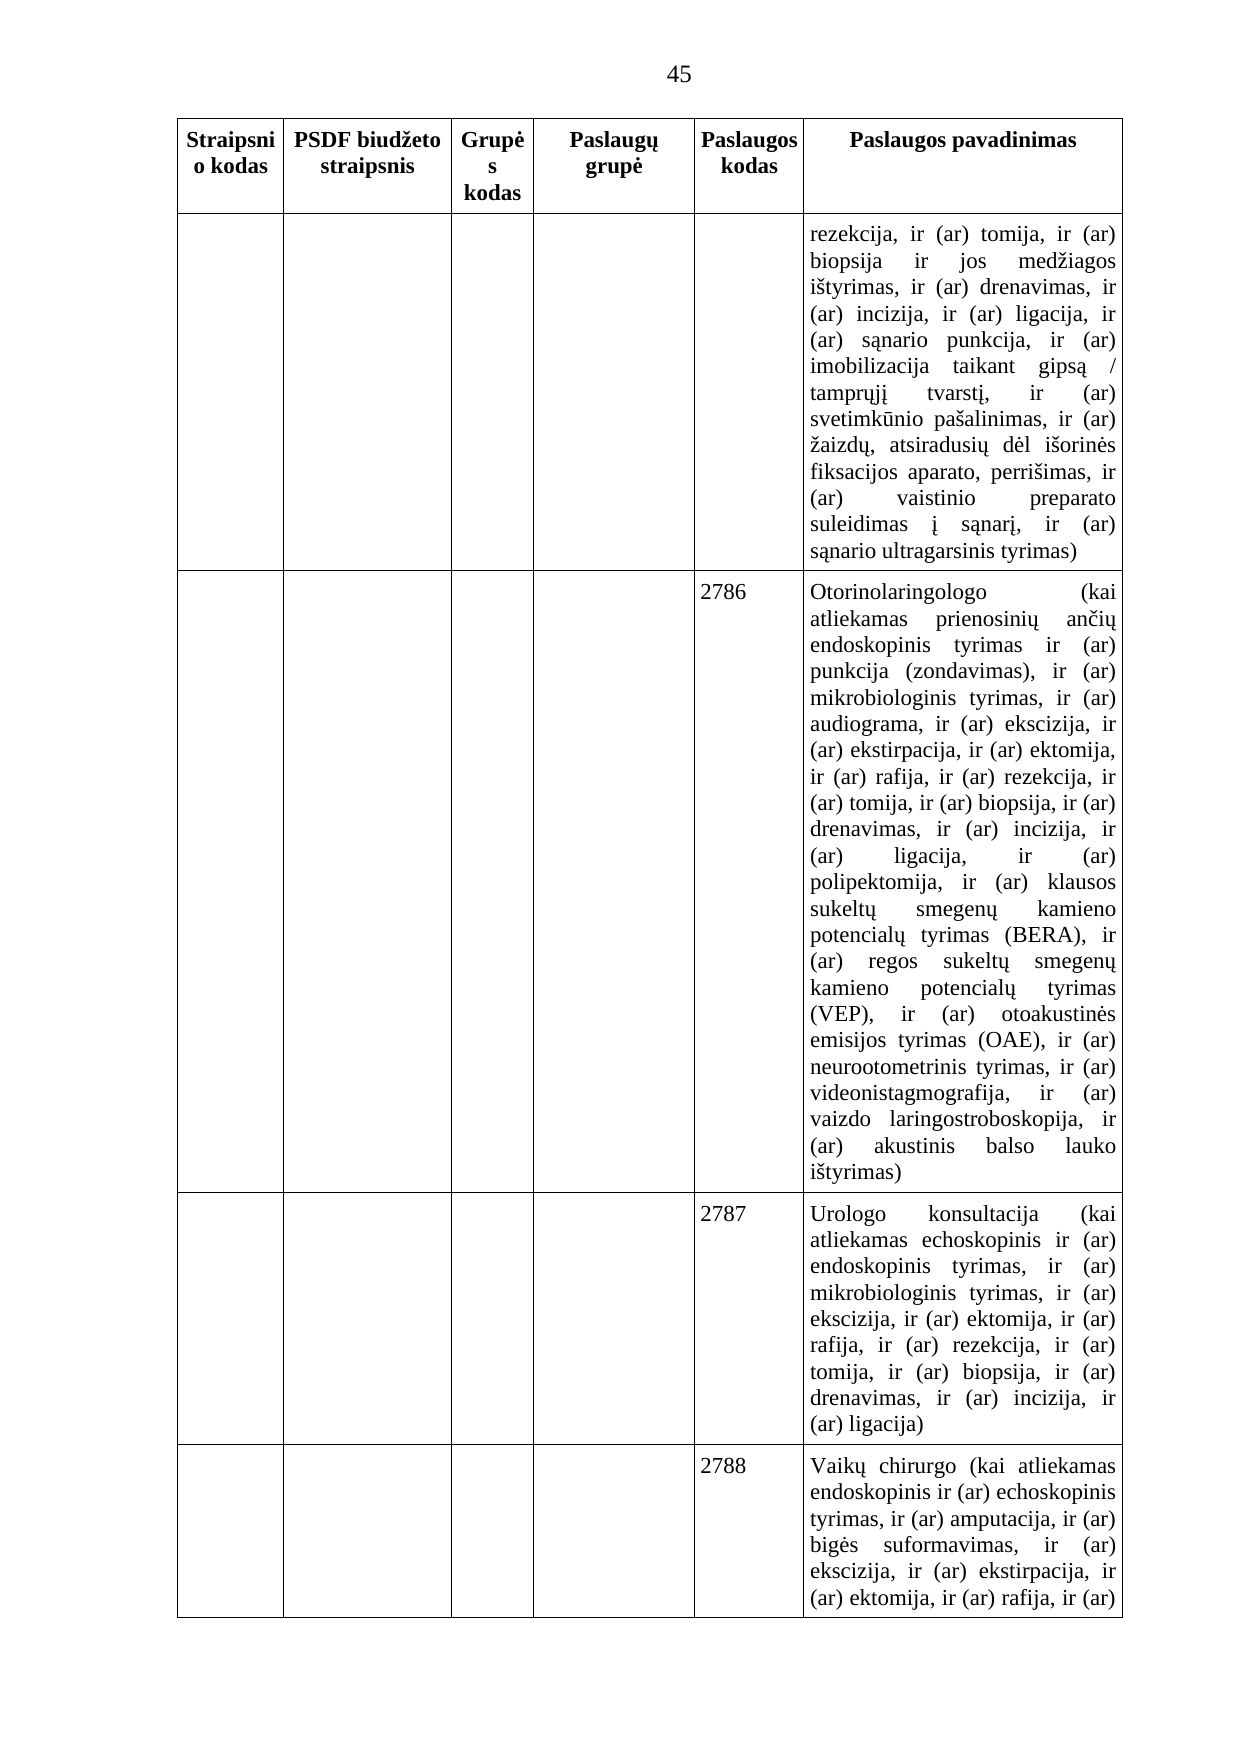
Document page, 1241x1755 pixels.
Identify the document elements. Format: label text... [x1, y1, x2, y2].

table_cell [534, 214, 694, 570]
table_cell [178, 1193, 283, 1444]
table_cell [284, 214, 451, 570]
table_header Paslaugos pavadinimas [804, 119, 1122, 212]
table_cell rezekcija, ir (ar) tomija, ir (ar) biopsija ir jos medžiagos ištyrimas, ir (ar) drenavimas, ir (ar) incizija, ir (ar) ligacija, ir (ar) sąnario punkcija, ir (ar) imobilizacija taikant gipsą / tamprųjį tvarstį, ir (ar) svetimkūnio pašalinimas, ir (ar) žaizdų, atsiradusių dėl išorinės fiksacijos aparato, perrišimas, ir (ar) vaistinio preparato suleidimas į sąnarį, ir (ar) sąnario ultragarsinis tyrimas) [804, 214, 1122, 570]
table_cell Otorinolaringologo (kai atliekamas prienosinių ančių endoskopinis tyrimas ir (ar) punkcija (zondavimas), ir (ar) mikrobiologinis tyrimas, ir (ar) audiograma, ir (ar) ekscizija, ir (ar) ekstirpacija, ir (ar) ektomija, ir (ar) rafija, ir (ar) rezekcija, ir (ar) tomija, ir (ar) biopsija, ir (ar) drenavimas, ir (ar) incizija, ir (ar) ligacija, ir (ar) polipektomija, ir (ar) klausos sukeltų smegenų kamieno potencialų tyrimas (BERA), ir (ar) regos sukeltų smegenų kamieno potencialų tyrimas (VEP), ir (ar) otoakustinės emisijos tyrimas (OAE), ir (ar) neurootometrinis tyrimas, ir (ar) videonistagmografija, ir (ar) vaizdo laringostroboskopija, ir (ar) akustinis balso lauko ištyrimas) [804, 571, 1122, 1192]
table_cell [178, 1445, 283, 1617]
table_cell [534, 1193, 694, 1444]
table_cell [452, 571, 533, 1192]
table_cell [695, 214, 803, 570]
table_cell [452, 214, 533, 570]
table_cell [284, 1445, 451, 1617]
table_cell [178, 214, 283, 570]
table_cell [452, 1445, 533, 1617]
table_cell Urologo konsultacija (kai atliekamas echoskopinis ir (ar) endoskopinis tyrimas, ir (ar) mikrobiologinis tyrimas, ir (ar) ekscizija, ir (ar) ektomija, ir (ar) rafija, ir (ar) rezekcija, ir (ar) tomija, ir (ar) biopsija, ir (ar) drenavimas, ir (ar) incizija, ir (ar) ligacija) [804, 1193, 1122, 1444]
table_cell [178, 571, 283, 1192]
table_header Paslaugos kodas [695, 119, 803, 212]
table_cell 2786 [695, 571, 803, 1192]
table_cell [534, 1445, 694, 1617]
table_cell [284, 571, 451, 1192]
table_header Straipsnio kodas [178, 119, 283, 212]
table_header Grupės kodas [452, 119, 533, 212]
table_cell [452, 1193, 533, 1444]
table_cell 2787 [695, 1193, 803, 1444]
table_cell [284, 1193, 451, 1444]
table_header Paslaugų grupė [534, 119, 694, 212]
table_cell [534, 571, 694, 1192]
table_header PSDF biudžeto straipsnis [284, 119, 451, 212]
table_cell 2788 [695, 1445, 803, 1617]
table_cell Vaikų chirurgo (kai atliekamas endoskopinis ir (ar) echoskopinis tyrimas, ir (ar) amputacija, ir (ar) bigės suformavimas, ir (ar) ekscizija, ir (ar) ekstirpacija, ir (ar) ektomija, ir (ar) rafija, ir (ar) [804, 1445, 1122, 1617]
